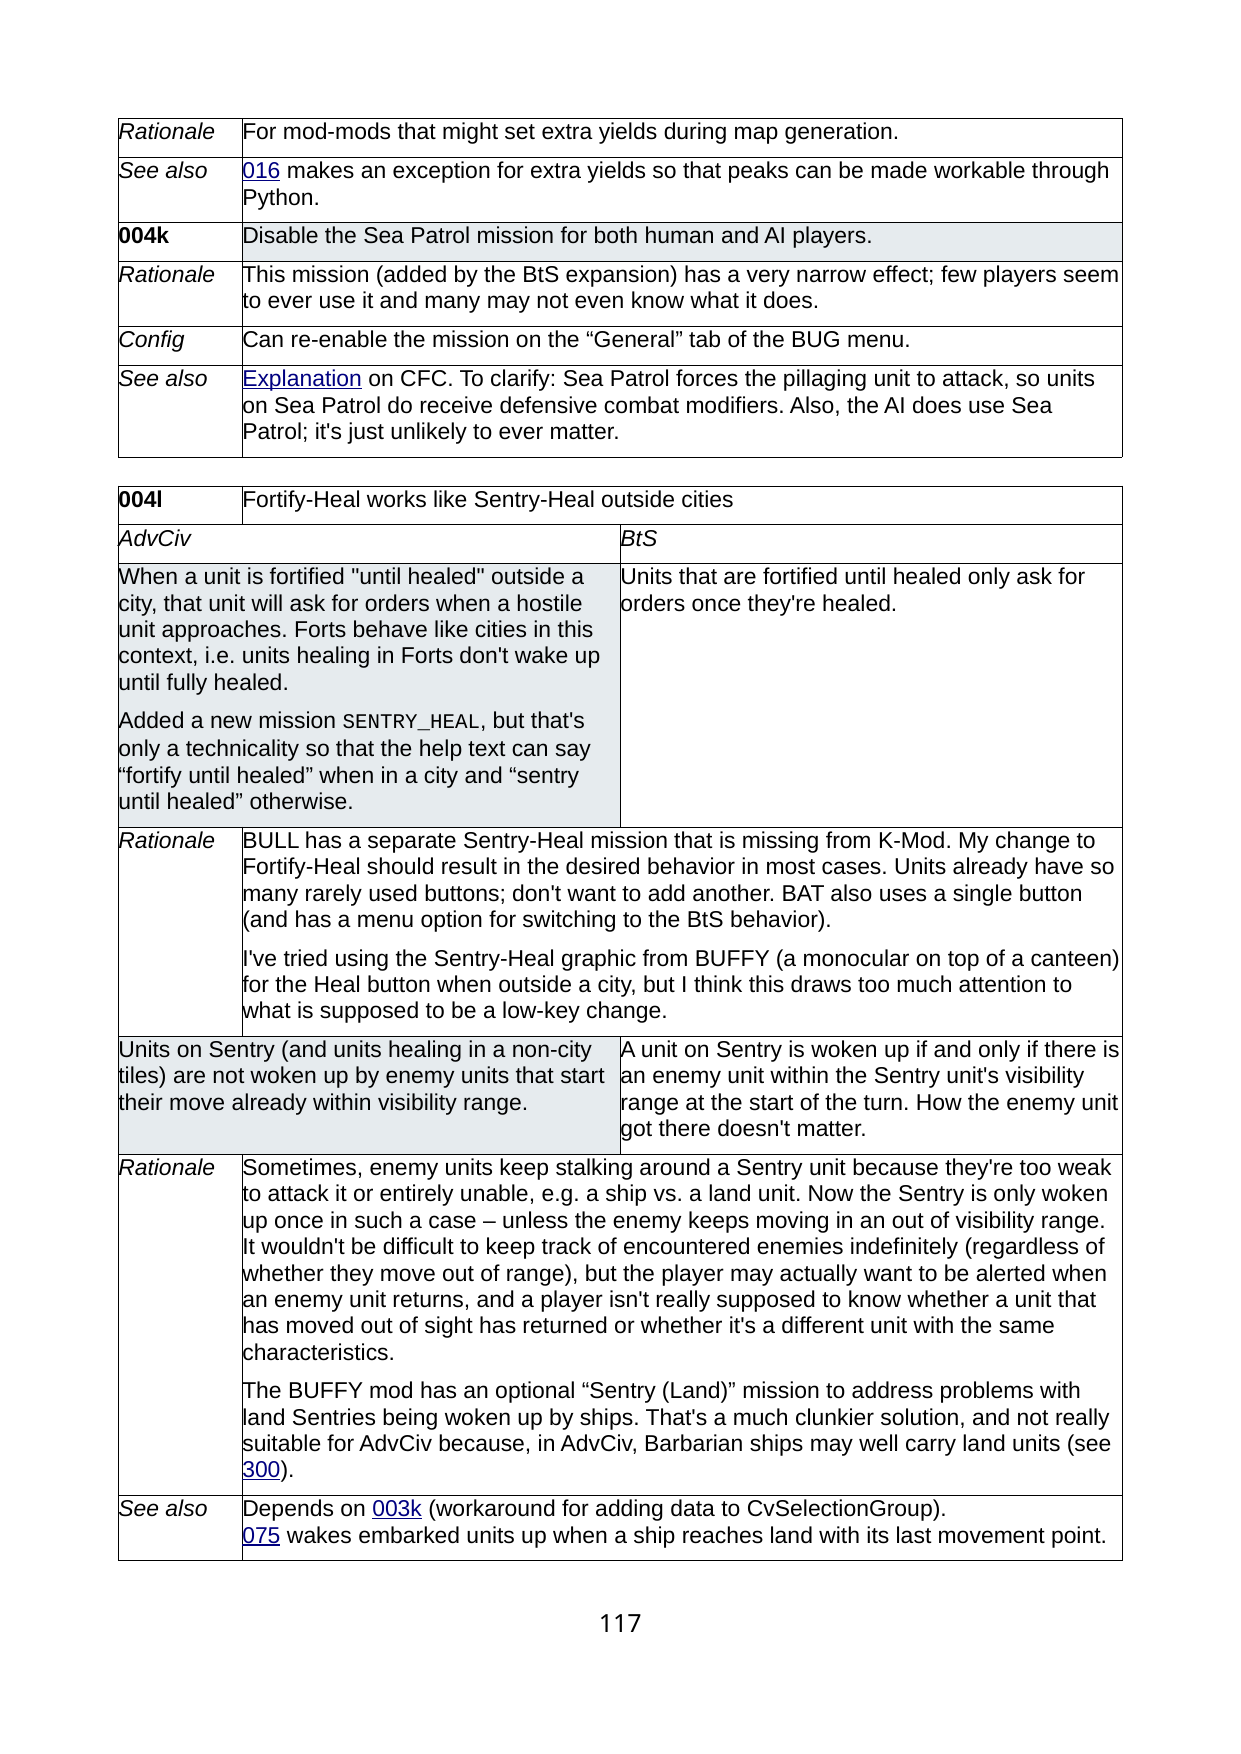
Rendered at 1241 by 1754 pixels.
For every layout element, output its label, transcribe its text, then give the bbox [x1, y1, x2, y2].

table_cell Units on Sentry (and units healing in a non-city tiles) are not woken up by enemy units that start their move already within visibility range. [119, 1037, 620, 1154]
table_header Fortify-Heal works like Sentry-Heal outside cities [243, 487, 1122, 524]
table_cell See also [119, 366, 242, 457]
table_cell A unit on Sentry is woken up if and only if there is an enemy unit within the Sentry unit's visibility range at the start of the turn. How the enemy unit got there doesn't matter. [621, 1037, 1122, 1154]
table_cell Disable the Sea Patrol mission for both human and AI players. [243, 223, 1122, 261]
table_cell 004k [119, 223, 242, 261]
table_cell Rationale [119, 119, 242, 157]
table_cell This mission (added by the BtS expansion) has a very narrow effect; few players seem to ever use it and many may not even know what it does. [243, 262, 1122, 326]
table_cell Units that are fortified until healed only ask for orders once they're healed. [621, 564, 1122, 827]
table_cell BULL has a separate Sentry-Heal mission that is missing from K-Mod. My change to Fortify-Heal should result in the desired behavior in most cases. Units already have so many rarely used buttons; don't want to add another. BAT also uses a single button (and has a menu option for switching to the BtS behavior). I've tried using the Sentry-Heal graphic from BUFFY (a monocular on top of a canteen) for the Heal button when outside a city, but I think this draws too much attention to what is supposed to be a low-key change. [243, 828, 1122, 1036]
table_cell Sometimes, enemy units keep stalking around a Sentry unit because they're too weak to attack it or entirely unable, e.g. a ship vs. a land unit. Now the Sentry is only woken up once in such a case – unless the enemy keeps moving in an out of visibility range. It wouldn't be difficult to keep track of encountered enemies indefinitely (regardless of whether they move out of range), but the player may actually want to be alerted when an enemy unit returns, and a player isn't really supposed to know whether a unit that has moved out of sight has returned or whether it's a different unit with the same characteristics. The BUFFY mod has an optional “Sentry (Land)” mission to address problems with land Sentries being woken up by ships. That's a much clunkier solution, and not really suitable for AdvCiv because, in AdvCiv, Barbarian ships may well carry land units (see 300). [243, 1155, 1122, 1495]
table_cell Explanation on CFC. To clarify: Sea Patrol forces the pillaging unit to attack, so units on Sea Patrol do receive defensive combat modifiers. Also, the AI does use Sea Patrol; it's just unlikely to ever matter. [243, 366, 1122, 457]
table_cell BtS [621, 525, 1122, 563]
table_cell For mod-mods that might set extra yields during map generation. [243, 119, 1122, 157]
table_cell Rationale [119, 828, 242, 1036]
table_cell 016 makes an exception for extra yields so that peaks can be made workable through Python. [243, 158, 1122, 222]
table_cell Depends on 003k (workaround for adding data to CvSelectionGroup). 075 wakes embarked units up when a ship reaches land with its last movement point. [243, 1496, 1122, 1560]
table_cell See also [119, 1496, 242, 1560]
table_cell Rationale [119, 262, 242, 326]
table_header 004l [119, 487, 242, 524]
table_cell Config [119, 327, 242, 365]
table_cell When a unit is fortified "until healed" outside a city, that unit will ask for orders when a hostile unit approaches. Forts behave like cities in this context, i.e. units healing in Forts don't wake up until fully healed. Added a new mission SENTRY_HEAL, but that's only a technicality so that the help text can say “fortify until healed” when in a city and “sentry until healed” otherwise. [119, 564, 620, 827]
table_cell See also [119, 158, 242, 222]
table_cell AdvCiv [119, 525, 620, 563]
table_cell Can re-enable the mission on the “General” tab of the BUG menu. [243, 327, 1122, 365]
table_cell Rationale [119, 1155, 242, 1495]
